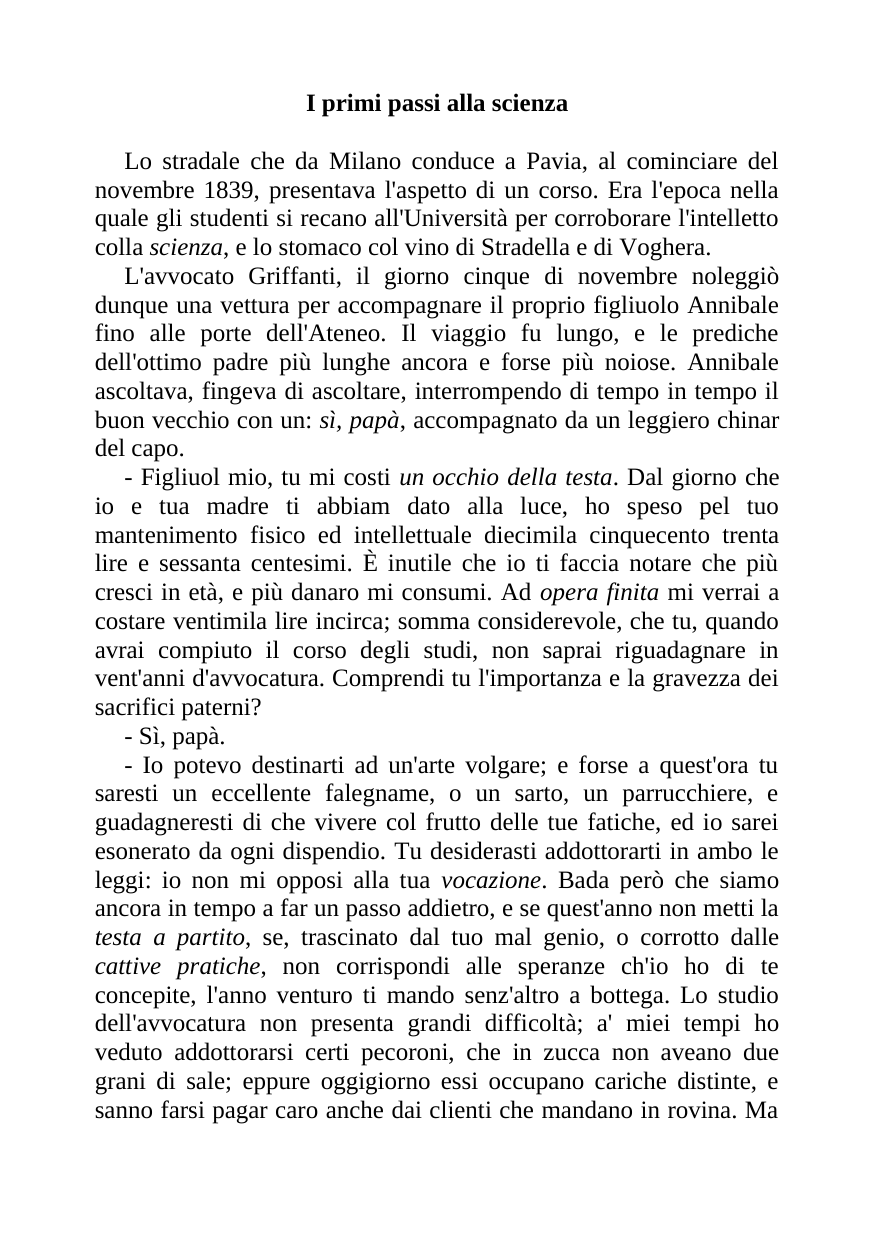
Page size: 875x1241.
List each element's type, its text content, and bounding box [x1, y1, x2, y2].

text - Figliuol mio, tu mi costi un occhio della testa. Dal giorno che io e tua madre ti abbiam dato alla luce, ho speso pel tuo mantenimento fisico ed intellettuale diecimila cinquecento trenta lire e sessanta centesimi. È inutile che io ti faccia notare che più cresci in età, e più danaro mi consumi. Ad opera finita mi verrai a costare ventimila lire incirca; somma considerevole, che tu, quando avrai compiuto il corso degli studi, non saprai riguadagnare in vent'anni d'avvocatura. Comprendi tu l'importanza e la gravezza dei sacrifici paterni? [94, 462, 779, 721]
text I primi passi alla scienza [94, 88, 779, 117]
text L'avvocato Griffanti, il giorno cinque di novembre noleggiò dunque una vettura per accompagnare il proprio figliuolo Annibale fino alle porte dell'Ateneo. Il viaggio fu lungo, e le prediche dell'ottimo padre più lunghe ancora e forse più noiose. Annibale ascoltava, fingeva di ascoltare, interrompendo di tempo in tempo il buon vecchio con un: sì, papà, accompagnato da un leggiero chinar del capo. [94, 261, 779, 462]
text - Sì, papà. [94, 721, 779, 750]
text Lo stradale che da Milano conduce a Pavia, al cominciare del novembre 1839, presentava l'aspetto di un corso. Era l'epoca nella quale gli studenti si recano all'Università per corroborare l'intelletto colla scienza, e lo stomaco col vino di Stradella e di Voghera. [94, 146, 779, 261]
text - Io potevo destinarti ad un'arte volgare; e forse a quest'ora tu saresti un eccellente falegname, o un sarto, un parrucchiere, e guadagneresti di che vivere col frutto delle tue fatiche, ed io sarei esonerato da ogni dispendio. Tu desiderasti addottorarti in ambo le leggi: io non mi opposi alla tua vocazione. Bada però che siamo ancora in tempo a far un passo addietro, e se quest'anno non metti la testa a partito, se, trascinato dal tuo mal genio, o corrotto dalle cattive pratiche, non corrispondi alle speranze ch'io ho di te concepite, l'anno venturo ti mando senz'altro a bottega. Lo studio dell'avvocatura non presenta grandi difficoltà; a' miei tempi ho veduto addottorarsi certi pecoroni, che in zucca non aveano due grani di sale; eppure oggigiorno essi occupano cariche distinte, e sanno farsi pagar caro anche dai clienti che mandano in rovina. Ma [94, 750, 779, 1123]
